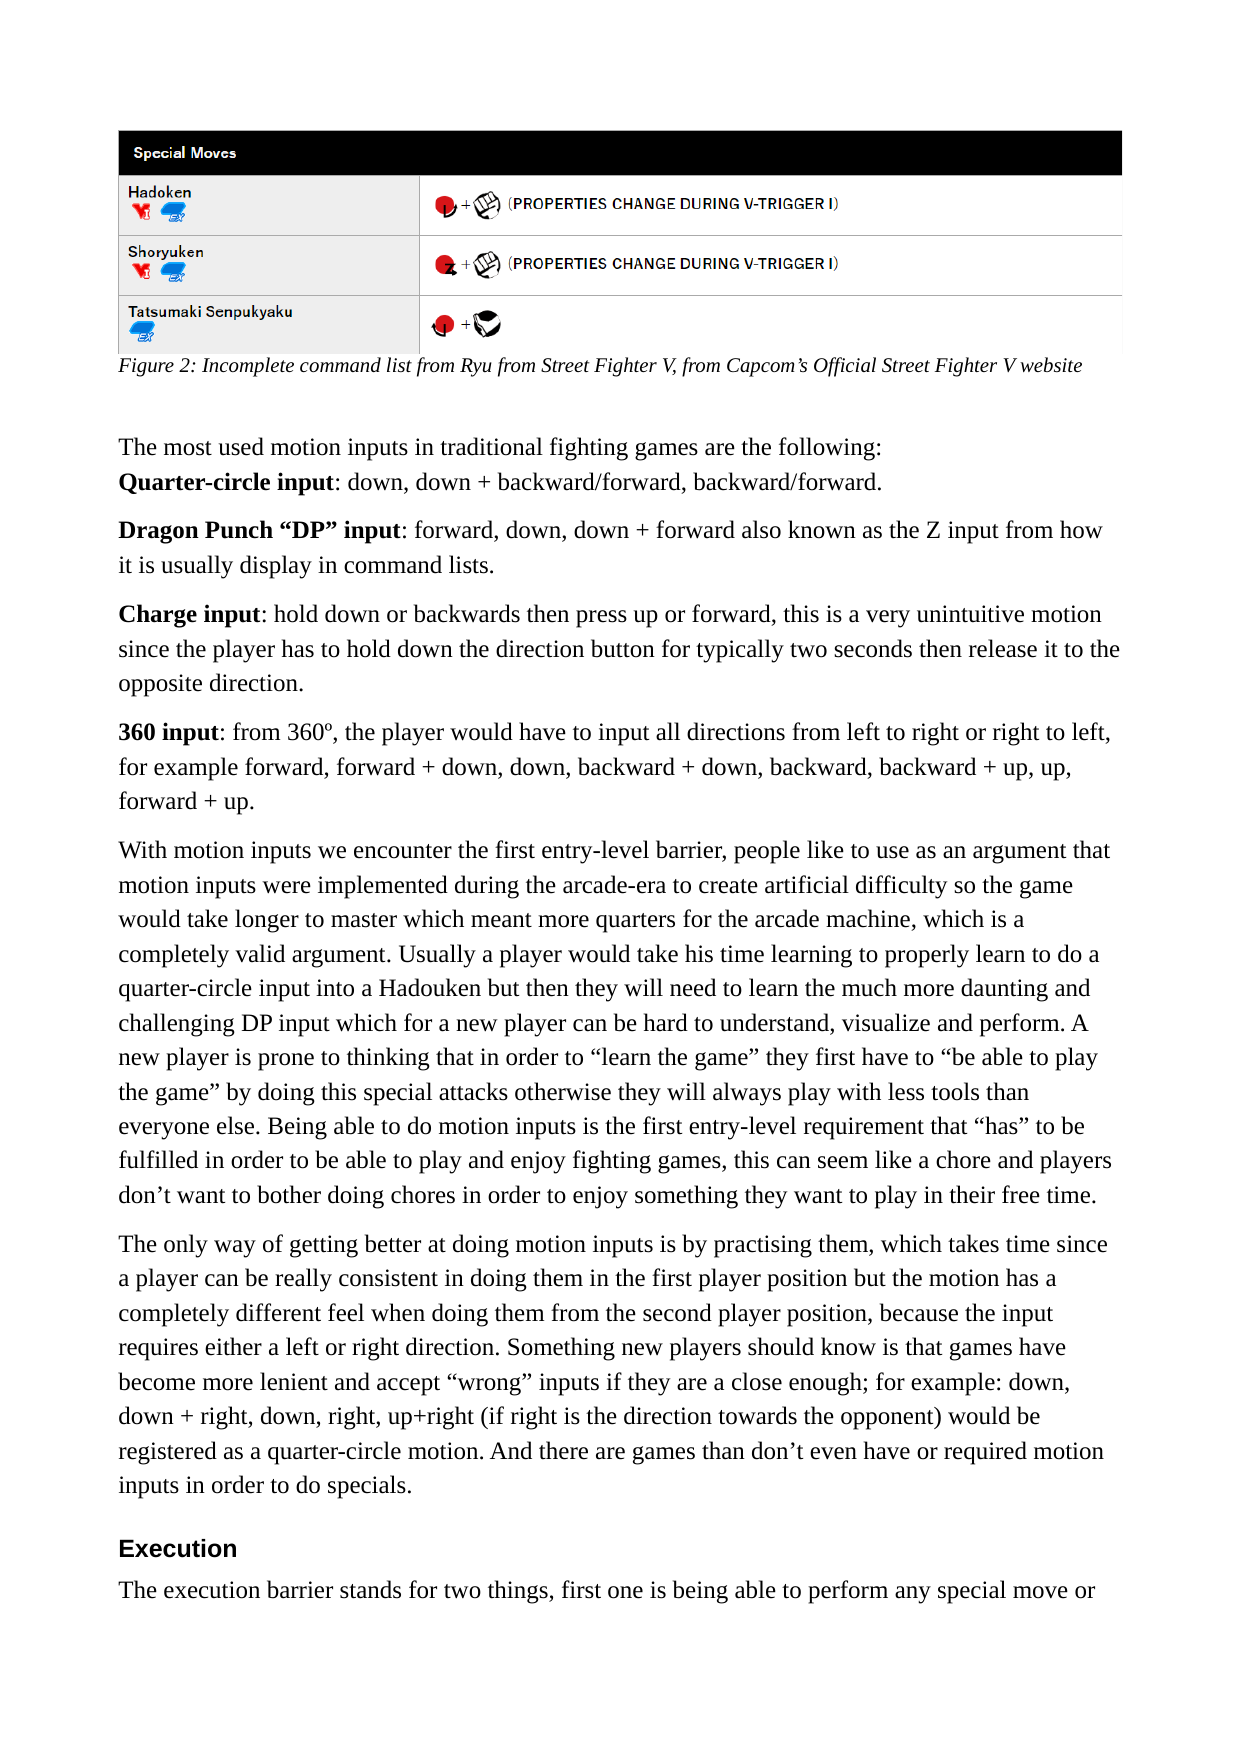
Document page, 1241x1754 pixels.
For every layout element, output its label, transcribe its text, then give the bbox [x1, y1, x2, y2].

subtitle Execution [118, 1534, 1122, 1563]
text 360 input: from 360º, the player would have to input all directions from left to right or right to left, for example forward, forward + down, down, backward + down, backward, backward + up, up, forward + up. [118, 717, 1122, 815]
text Dragon Punch “DP” input: forward, down, down + forward also known as the Z input from how it is usually display in command lists. [118, 516, 1122, 579]
text Figure 2: Incomplete command list from Ryu from Street Fighter V, from Capcom’s Official Street Fighter V website [118, 354, 1122, 377]
text The most used motion inputs in traditional fighting games are the following: Quarter-circle input: down, down + backward/forward, backward/forward. [118, 432, 1122, 495]
text The execution barrier stands for two things, first one is being able to perform any special move or [118, 1575, 1122, 1604]
text With motion inputs we encounter the first entry-level barrier, people like to use as an argument that motion inputs were implemented during the arcade-era to create artificial difficulty so the game would take longer to master which meant more quarters for the arcade machine, which is a completely valid argument. Usually a player would take his time learning to properly learn to do a quarter-circle input into a Hadouken but then they will need to learn the much more daunting and challenging DP input which for a new player can be hard to understand, visualize and perform. A new player is prone to thinking that in order to “learn the game” they first have to “be able to play the game” by doing this special attacks otherwise they will always play with less tools than everyone else. Being able to do motion inputs is the first entry-level requirement that “has” to be fulfilled in order to be able to play and enjoy fighting games, this can seem like a chore and players don’t want to bother doing chores in order to enjoy something they want to play in their free time. [118, 835, 1122, 1209]
picture [118, 130, 1123, 354]
text The only way of getting better at doing motion inputs is by practising them, which takes time since a player can be really consistent in doing them in the first player position but the motion has a completely different feel when doing them from the second player position, because the input requires either a left or right direction. Something new players should know is that games have become more lenient and accept “wrong” inputs if they are a close enough; for example: down, down + right, down, right, up+right (if right is the direction towards the opponent) would be registered as a quarter-circle motion. And there are games than don’t even have or required motion inputs in order to do specials. [118, 1229, 1122, 1499]
text Charge input: hold down or backwards then press up or forward, this is a very unintuitive motion since the player has to hold down the direction button for typically two seconds then release it to the opposite direction. [118, 599, 1122, 697]
